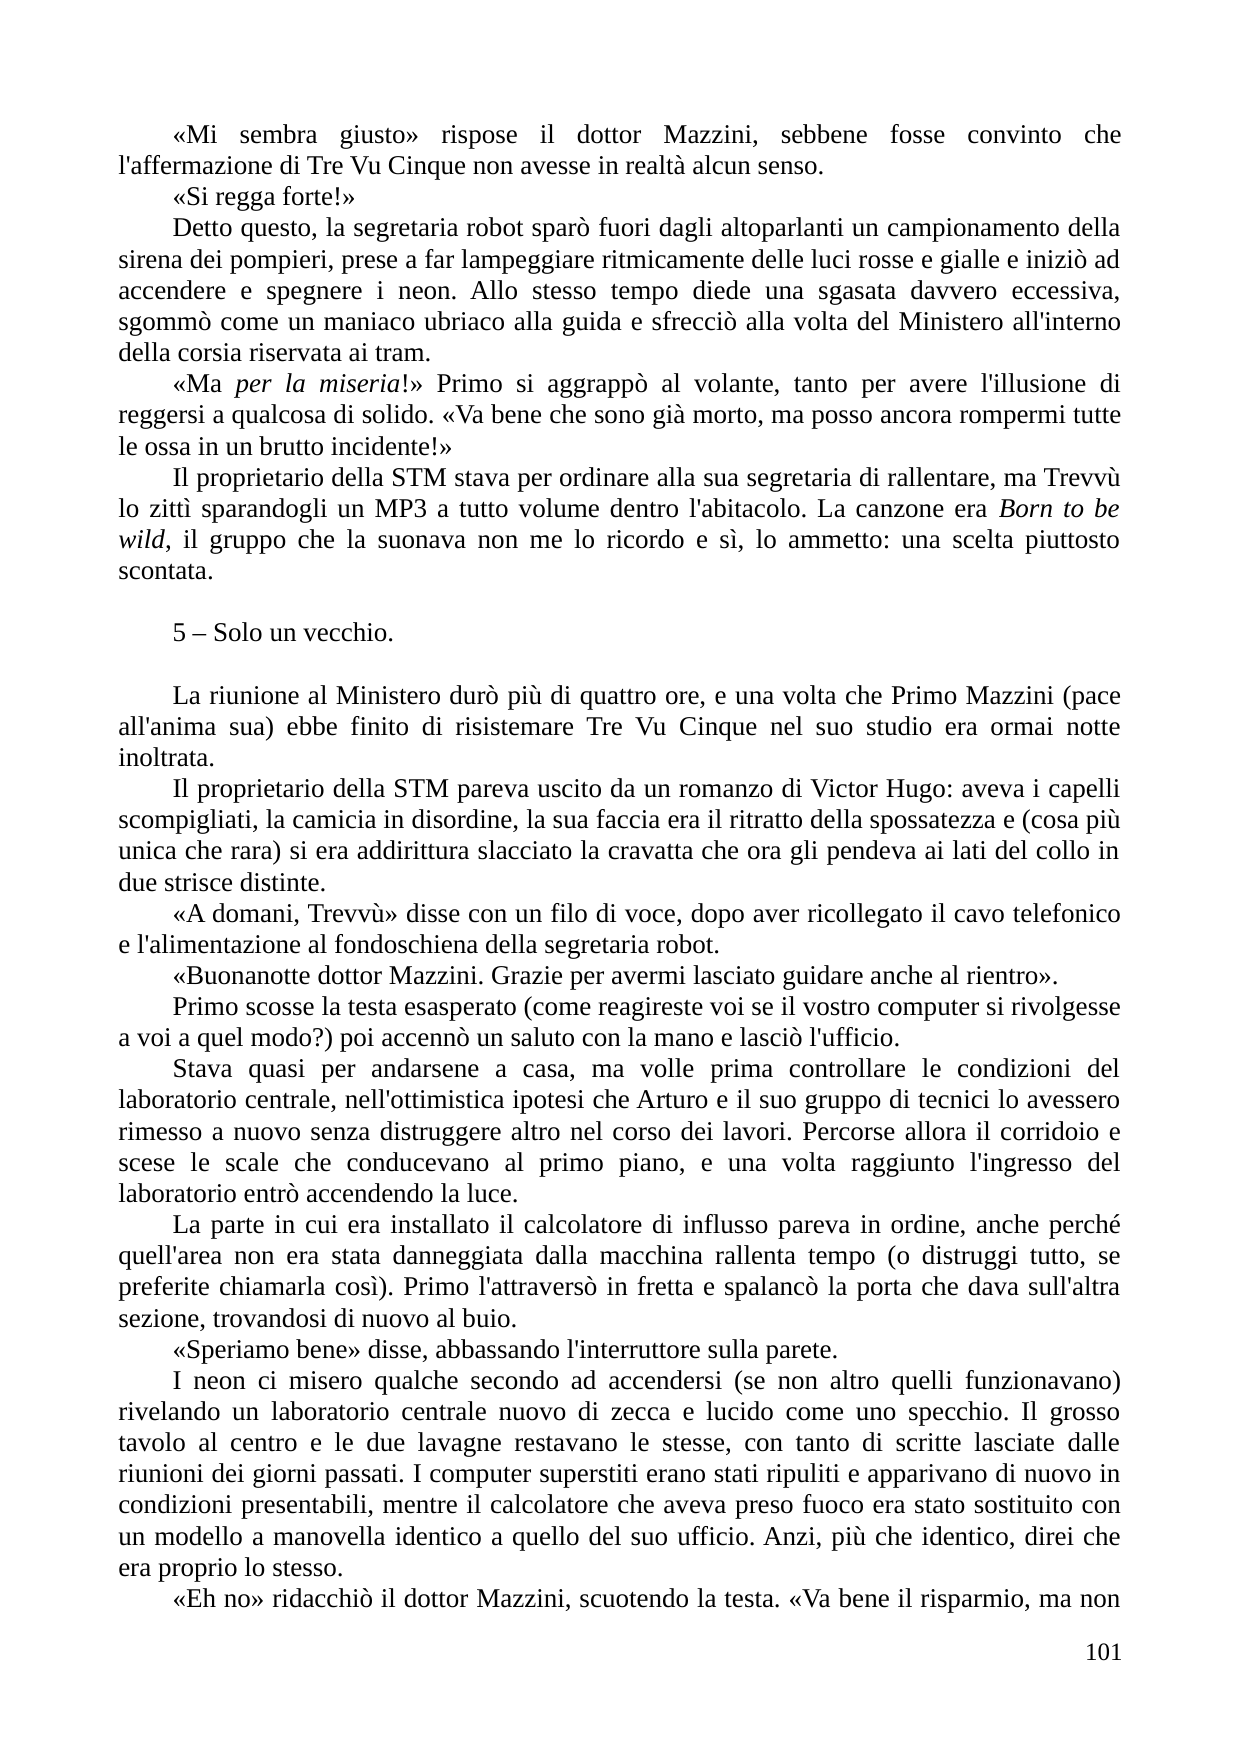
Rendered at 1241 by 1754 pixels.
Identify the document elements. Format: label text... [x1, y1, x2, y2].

text Primo scosse la testa esasperato (come reagireste voi se il vostro computer si rivolgesse a voi a quel modo?) poi accennò un saluto con la mano e lasciò l'ufficio. [118, 990, 1122, 1052]
text I neon ci misero qualche secondo ad accendersi (se non altro quelli funzionavano) rivelando un laboratorio centrale nuovo di zecca e lucido come uno specchio. Il grosso tavolo al centro e le due lavagne restavano le stesse, con tanto di scritte lasciate dalle riunioni dei giorni passati. I computer superstiti erano stati ripuliti e apparivano di nuovo in condizioni presentabili, mentre il calcolatore che aveva preso fuoco era stato sostituito con un modello a manovella identico a quello del suo ufficio. Anzi, più che identico, direi che era proprio lo stesso. [118, 1364, 1122, 1582]
text Il proprietario della STM pareva uscito da un romanzo di Victor Hugo: aveva i capelli scompigliati, la camicia in disordine, la sua faccia era il ritratto della spossatezza e (cosa più unica che rara) si era addirittura slacciato la cravatta che ora gli pendeva ai lati del collo in due strisce distinte. [118, 772, 1122, 897]
text La parte in cui era installato il calcolatore di influsso pareva in ordine, anche perché quell'area non era stata danneggiata dalla macchina rallenta tempo (o distruggi tutto, se preferite chiamarla così). Primo l'attraversò in fretta e spalancò la porta che dava sull'altra sezione, trovandosi di nuovo al buio. [118, 1208, 1122, 1333]
text «Buonanotte dottor Mazzini. Grazie per avermi lasciato guidare anche al rientro». [118, 959, 1122, 990]
text «Eh no» ridacchiò il dottor Mazzini, scuotendo la testa. «Va bene il risparmio, ma non [118, 1582, 1122, 1613]
text Stava quasi per andarsene a casa, ma volle prima controllare le condizioni del laboratorio centrale, nell'ottimistica ipotesi che Arturo e il suo gruppo di tecnici lo avessero rimesso a nuovo senza distruggere altro nel corso dei lavori. Percorse allora il corridoio e scese le scale che conducevano al primo piano, e una volta raggiunto l'ingresso del laboratorio entrò accendendo la luce. [118, 1052, 1122, 1208]
text «A domani, Trevvù» disse con un filo di voce, dopo aver ricollegato il cavo telefonico e l'alimentazione al fondoschiena della segretaria robot. [118, 897, 1122, 959]
text «Si regga forte!» [118, 180, 1122, 212]
text «Speriamo bene» disse, abbassando l'interruttore sulla parete. [118, 1333, 1122, 1364]
text «Ma per la miseria!» Primo si aggrappò al volante, tanto per avere l'illusione di reggersi a qualcosa di solido. «Va bene che sono già morto, ma posso ancora rompermi tutte le ossa in un brutto incidente!» [118, 367, 1122, 461]
text Il proprietario della STM stava per ordinare alla sua segretaria di rallentare, ma Trevvù lo zittì sparandogli un MP3 a tutto volume dentro l'abitacolo. La canzone era Born to be wild, il gruppo che la suonava non me lo ricordo e sì, lo ammetto: una scelta piuttosto scontata. [118, 461, 1122, 585]
text Detto questo, la segretaria robot sparò fuori dagli altoparlanti un campionamento della sirena dei pompieri, prese a far lampeggiare ritmicamente delle luci rosse e gialle e iniziò ad accendere e spegnere i neon. Allo stesso tempo diede una sgasata davvero eccessiva, sgommò come un maniaco ubriaco alla guida e sfrecciò alla volta del Ministero all'interno della corsia riservata ai tram. [118, 212, 1122, 367]
text «Mi sembra giusto» rispose il dottor Mazzini, sebbene fosse convinto che l'affermazione di Tre Vu Cinque non avesse in realtà alcun senso. [118, 118, 1122, 180]
text 5 – Solo un vecchio. [118, 616, 1122, 648]
text La riunione al Ministero durò più di quattro ore, e una volta che Primo Mazzini (pace all'anima sua) ebbe finito di risistemare Tre Vu Cinque nel suo studio era ormai notte inoltrata. [118, 679, 1122, 772]
